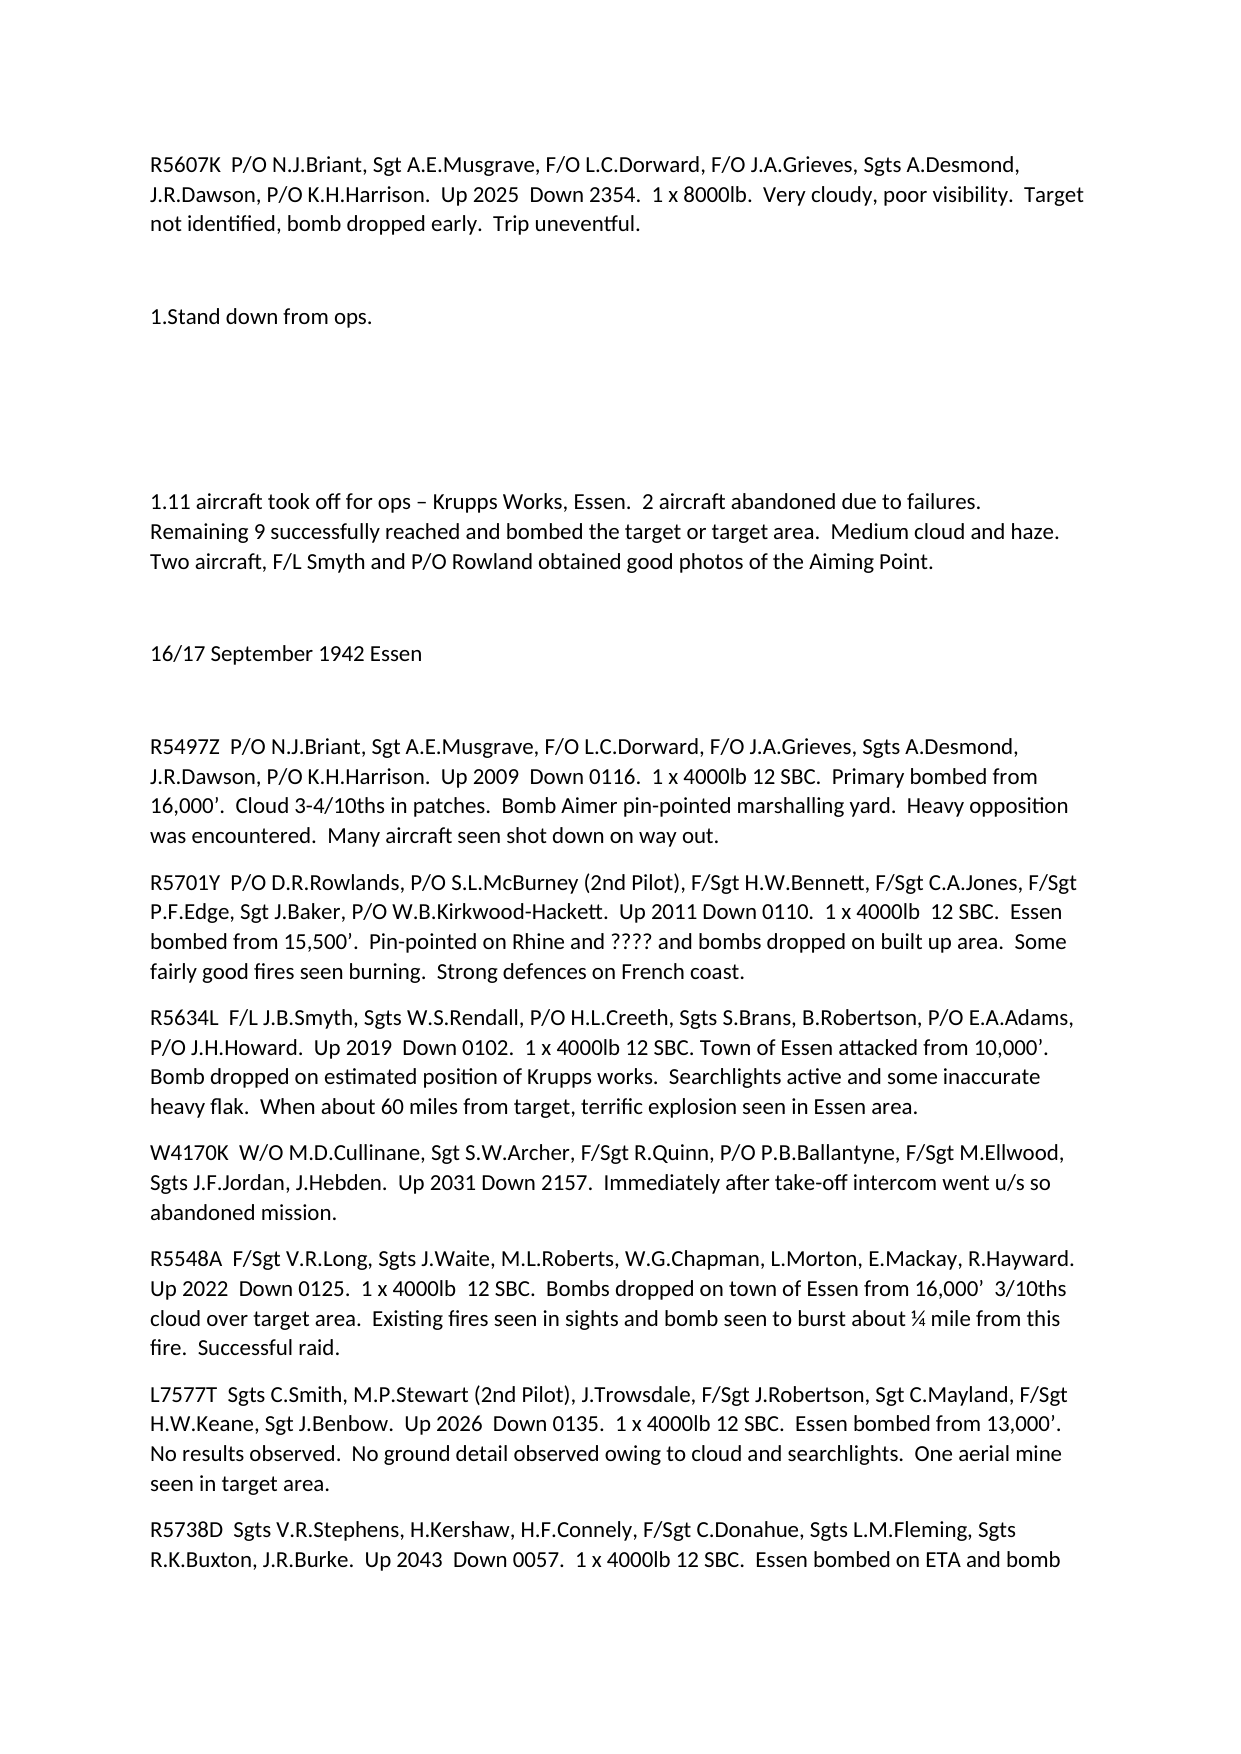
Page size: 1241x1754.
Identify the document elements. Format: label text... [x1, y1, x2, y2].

text R5607K P/O N.J.Briant, Sgt A.E.Musgrave, F/O L.C.Dorward, F/O J.A.Grieves, Sgts A.Desmond, J.R.Dawson, P/O K.H.Harrison. Up 2025 Down 2354. 1 x 8000lb. Very cloudy, poor visibility. Target not identified, bomb dropped early. Trip uneventful. [150, 150, 1090, 237]
text R5701Y P/O D.R.Rowlands, P/O S.L.McBurney (2nd Pilot), F/Sgt H.W.Bennett, F/Sgt C.A.Jones, F/Sgt P.F.Edge, Sgt J.Baker, P/O W.B.Kirkwood-Hackett. Up 2011 Down 0110. 1 x 4000lb 12 SBC. Essen bombed from 15,500’. Pin-pointed on Rhine and ???? and bombs dropped on built up area. Some fairly good fires seen burning. Strong defences on French coast. [150, 868, 1090, 985]
text W4170K W/O M.D.Cullinane, Sgt S.W.Archer, F/Sgt R.Quinn, P/O P.B.Ballantyne, F/Sgt M.Ellwood, Sgts J.F.Jordan, J.Hebden. Up 2031 Down 2157. Immediately after take-off intercom went u/s so abandoned mission. [150, 1138, 1090, 1226]
text 1.11 aircraft took off for ops – Krupps Works, Essen. 2 aircraft abandoned due to failures. Remaining 9 successfully reached and bombed the target or target area. Medium cloud and haze. Two aircraft, F/L Smyth and P/O Rowland obtained good photos of the Aiming Point. [150, 487, 1090, 575]
text L7577T Sgts C.Smith, M.P.Stewart (2nd Pilot), J.Trowsdale, F/Sgt J.Robertson, Sgt C.Mayland, F/Sgt H.W.Keane, Sgt J.Benbow. Up 2026 Down 0135. 1 x 4000lb 12 SBC. Essen bombed from 13,000’. No results observed. No ground detail observed owing to cloud and searchlights. One aerial mine seen in target area. [150, 1380, 1090, 1497]
text R5548A F/Sgt V.R.Long, Sgts J.Waite, M.L.Roberts, W.G.Chapman, L.Morton, E.Mackay, R.Hayward. Up 2022 Down 0125. 1 x 4000lb 12 SBC. Bombs dropped on town of Essen from 16,000’ 3/10ths cloud over target area. Existing fires seen in sights and bomb seen to burst about ¼ mile from this fire. Successful raid. [150, 1244, 1090, 1361]
text 16/17 September 1942 Essen [150, 639, 1090, 668]
text R5634L F/L J.B.Smyth, Sgts W.S.Rendall, P/O H.L.Creeth, Sgts S.Brans, B.Robertson, P/O E.A.Adams, P/O J.H.Howard. Up 2019 Down 0102. 1 x 4000lb 12 SBC. Town of Essen attacked from 10,000’. Bomb dropped on estimated position of Krupps works. Searchlights active and some inaccurate heavy flak. When about 60 miles from target, terrific explosion seen in Essen area. [150, 1003, 1090, 1120]
text R5497Z P/O N.J.Briant, Sgt A.E.Musgrave, F/O L.C.Dorward, F/O J.A.Grieves, Sgts A.Desmond, J.R.Dawson, P/O K.H.Harrison. Up 2009 Down 0116. 1 x 4000lb 12 SBC. Primary bombed from 16,000’. Cloud 3-4/10ths in patches. Bomb Aimer pin-pointed marshalling yard. Heavy opposition was encountered. Many aircraft seen shot down on way out. [150, 732, 1090, 849]
text 1.Stand down from ops. [150, 302, 1090, 330]
text R5738D Sgts V.R.Stephens, H.Kershaw, H.F.Connely, F/Sgt C.Donahue, Sgts L.M.Fleming, Sgts R.K.Buxton, J.R.Burke. Up 2043 Down 0057. 1 x 4000lb 12 SBC. Essen bombed on ETA and bomb [150, 1515, 1090, 1573]
